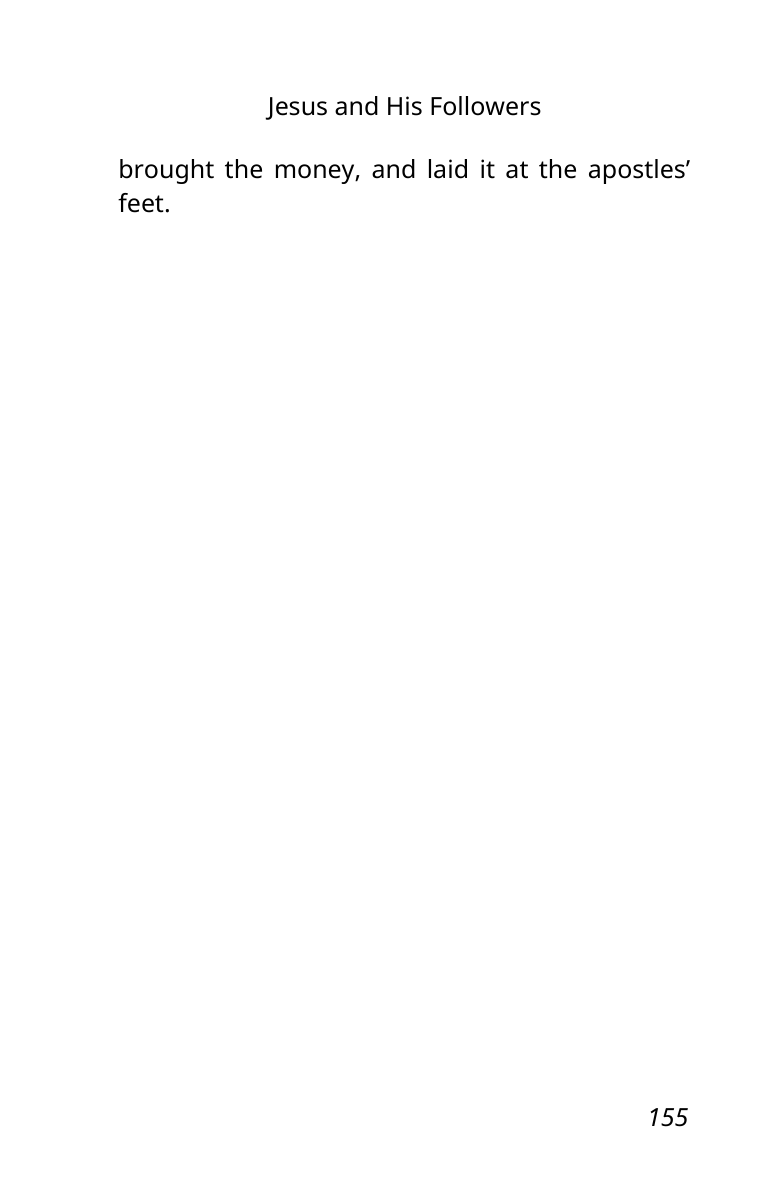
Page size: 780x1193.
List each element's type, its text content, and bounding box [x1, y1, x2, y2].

text brought the money, and laid it at the apostles’ feet. [118, 152, 691, 220]
